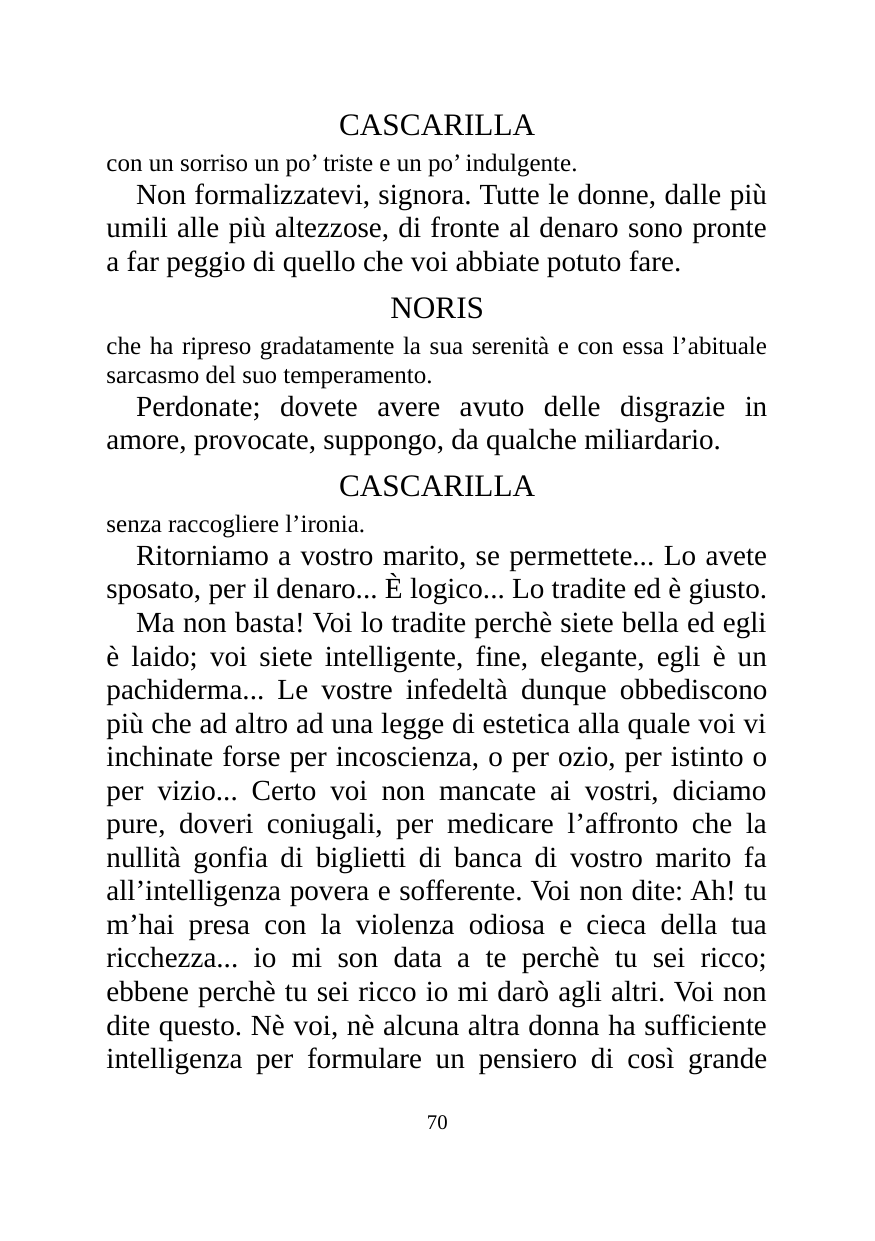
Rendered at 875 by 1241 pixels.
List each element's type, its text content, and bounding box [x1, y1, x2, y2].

text CASCARILLA [106, 467, 768, 503]
text Ritorniamo a vostro marito, se permettete... Lo avete sposato, per il denaro... È logico... Lo tradite ed è giusto. [106, 538, 768, 605]
text CASCARILLA [106, 106, 768, 142]
text senza raccogliere l’ironia. [106, 509, 768, 538]
text Ma non basta! Voi lo tradite perchè siete bella ed egli è laido; voi siete intelligente, fine, elegante, egli è un pachiderma... Le vostre infedeltà dunque obbediscono più che ad altro ad una legge di estetica alla quale voi vi inchinate forse per incoscienza, o per ozio, per istinto o per vizio... Certo voi non mancate ai vostri, diciamo pure, doveri coniugali, per medicare l’affronto che la nullità gonfia di biglietti di banca di vostro marito fa all’intelligenza povera e sofferente. Voi non dite: Ah! tu m’hai presa con la violenza odiosa e cieca della tua ricchezza... io mi son data a te perchè tu sei ricco; ebbene perchè tu sei ricco io mi darò agli altri. Voi non dite questo. Nè voi, nè alcuna altra donna ha sufficiente intelligenza per formulare un pensiero di così grande [106, 605, 768, 1075]
text che ha ripreso gradatamente la sua serenità e con essa l’abituale sarcasmo del suo temperamento. [106, 331, 768, 389]
text Non formalizzatevi, signora. Tutte le donne, dalle più umili alle più altezzose, di fronte al denaro sono pronte a far peggio di quello che voi abbiate potuto fare. [106, 177, 768, 277]
text Perdonate; dovete avere avuto delle disgrazie in amore, provocate, suppongo, da qualche miliardario. [106, 389, 768, 456]
text con un sorriso un po’ triste e un po’ indulgente. [106, 148, 768, 177]
text NORIS [106, 289, 768, 325]
